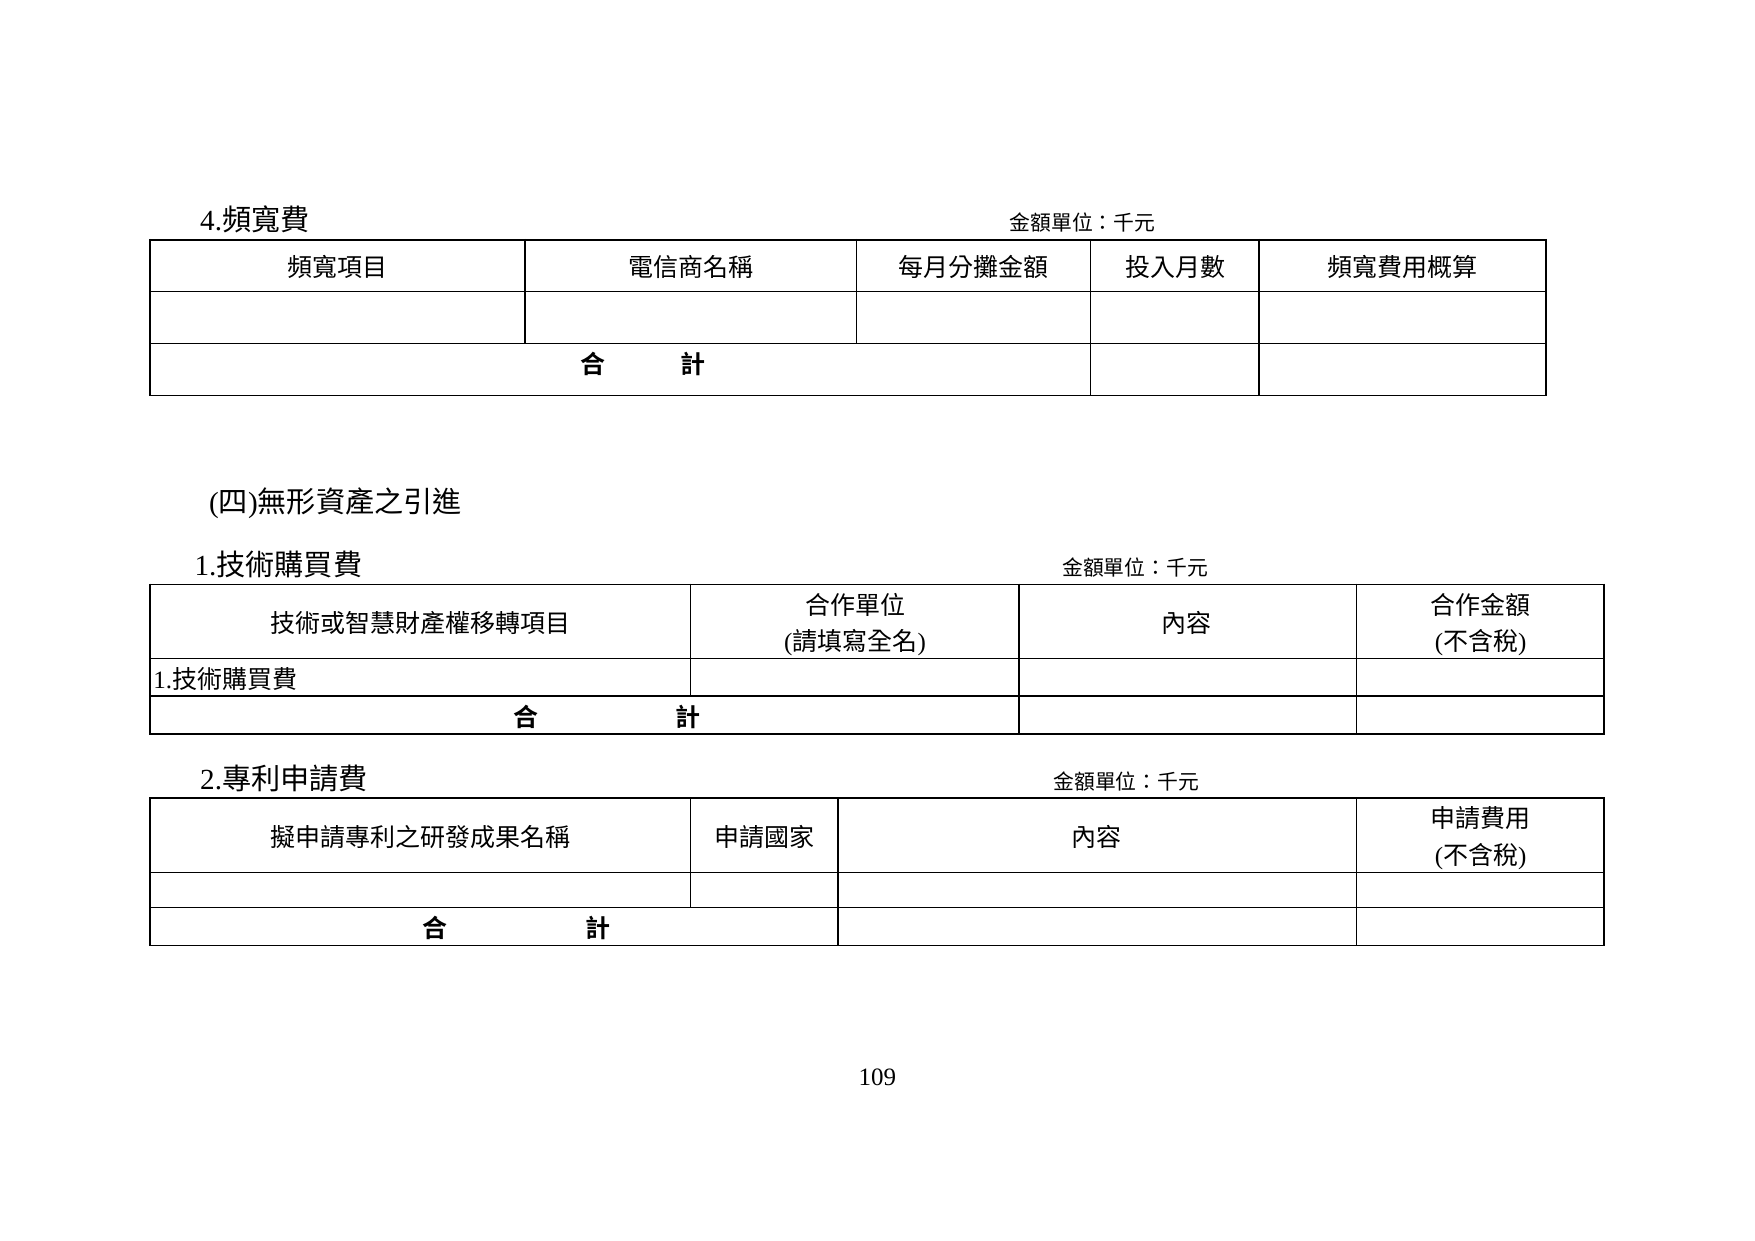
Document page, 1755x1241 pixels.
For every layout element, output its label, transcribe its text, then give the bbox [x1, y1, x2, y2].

table_cell [691, 659, 1018, 695]
table_cell [1020, 659, 1356, 695]
table_header 頻寬項目 [151, 241, 524, 291]
table_header 合作單位 (請填寫全名) [691, 585, 1018, 658]
table_header 內容 [1020, 585, 1356, 658]
text 4.頻寬費 金額單位：千元 [200, 176, 1604, 239]
table_cell [839, 908, 1356, 944]
text 1.技術購買費 金額單位：千元 [194, 521, 1604, 583]
table_header 內容 [839, 799, 1356, 871]
table_cell [526, 292, 856, 343]
table_cell [839, 873, 1356, 907]
table_cell [1260, 292, 1545, 343]
table_cell [151, 292, 524, 343]
table_cell [1357, 697, 1603, 733]
table_header 技術或智慧財產權移轉項目 [151, 585, 690, 658]
table_header 電信商名稱 [526, 241, 856, 291]
table_cell [1260, 344, 1545, 394]
table_header 申請國家 [691, 799, 837, 871]
table_cell [151, 873, 690, 907]
table_header 申請費用 (不含稅) [1357, 799, 1603, 871]
table_header 合作金額 (不含稅) [1357, 585, 1603, 658]
table_cell 1.技術購買費 [151, 659, 690, 695]
table_cell 合 計 [151, 697, 1018, 733]
table_cell [1357, 873, 1603, 907]
text (四)無形資產之引進 [150, 458, 1604, 521]
table_header 投入月數 [1091, 241, 1258, 291]
table_cell [1020, 697, 1356, 733]
table_cell [1091, 292, 1258, 343]
table_cell 合 計 [151, 908, 837, 944]
table_cell [857, 292, 1090, 343]
text 2.專利申請費 金額單位：千元 [200, 735, 1604, 797]
table_header 頻寬費用概算 [1260, 241, 1545, 291]
table_header 每月分攤金額 [857, 241, 1090, 291]
table_header 擬申請專利之研發成果名稱 [151, 799, 690, 871]
table_cell [1357, 659, 1603, 695]
table_cell [691, 873, 837, 907]
table_cell [1357, 908, 1603, 944]
table_cell [1091, 344, 1258, 394]
table_cell 合 計 [151, 344, 1090, 394]
